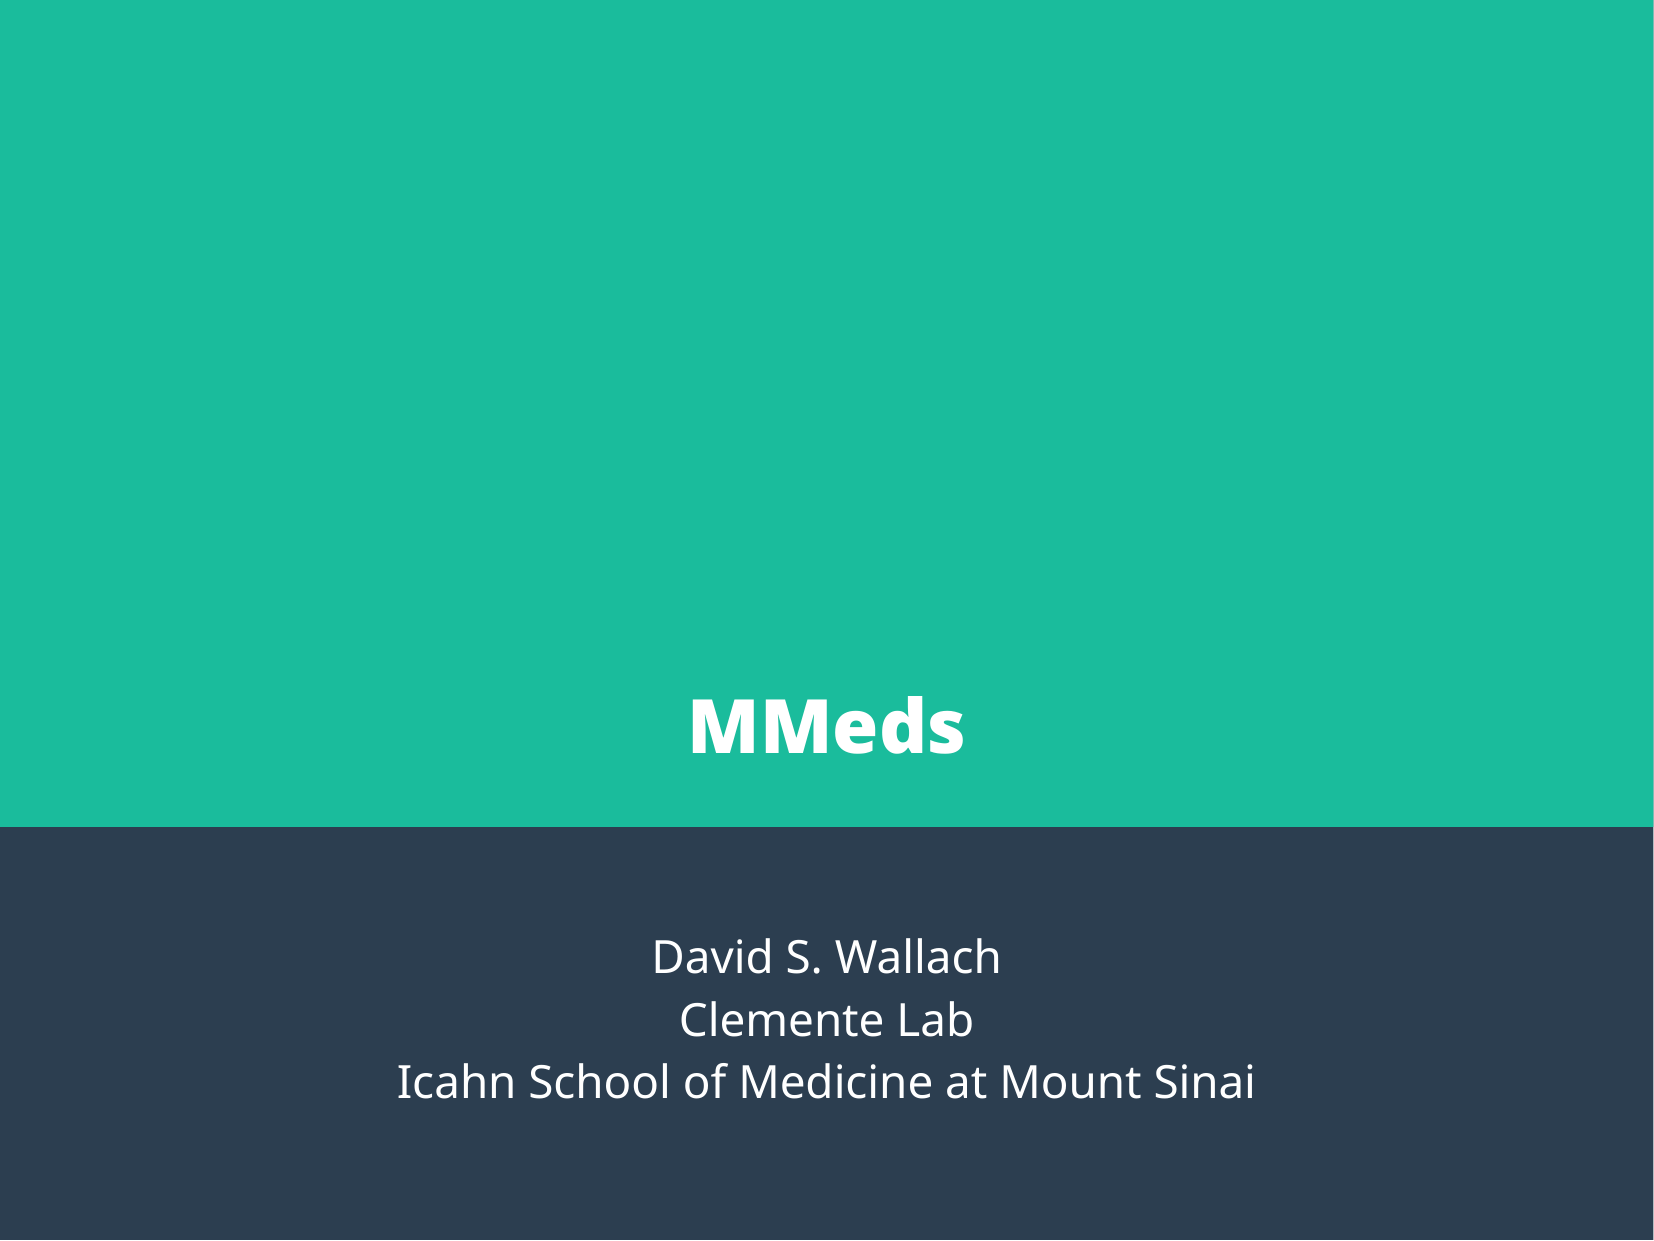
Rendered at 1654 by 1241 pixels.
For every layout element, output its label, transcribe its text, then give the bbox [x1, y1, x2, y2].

subtitle David S. Wallach Clemente Lab Icahn School of Medicine at Mount Sinai [59, 856, 1595, 1182]
title MMeds [59, 620, 1595, 778]
